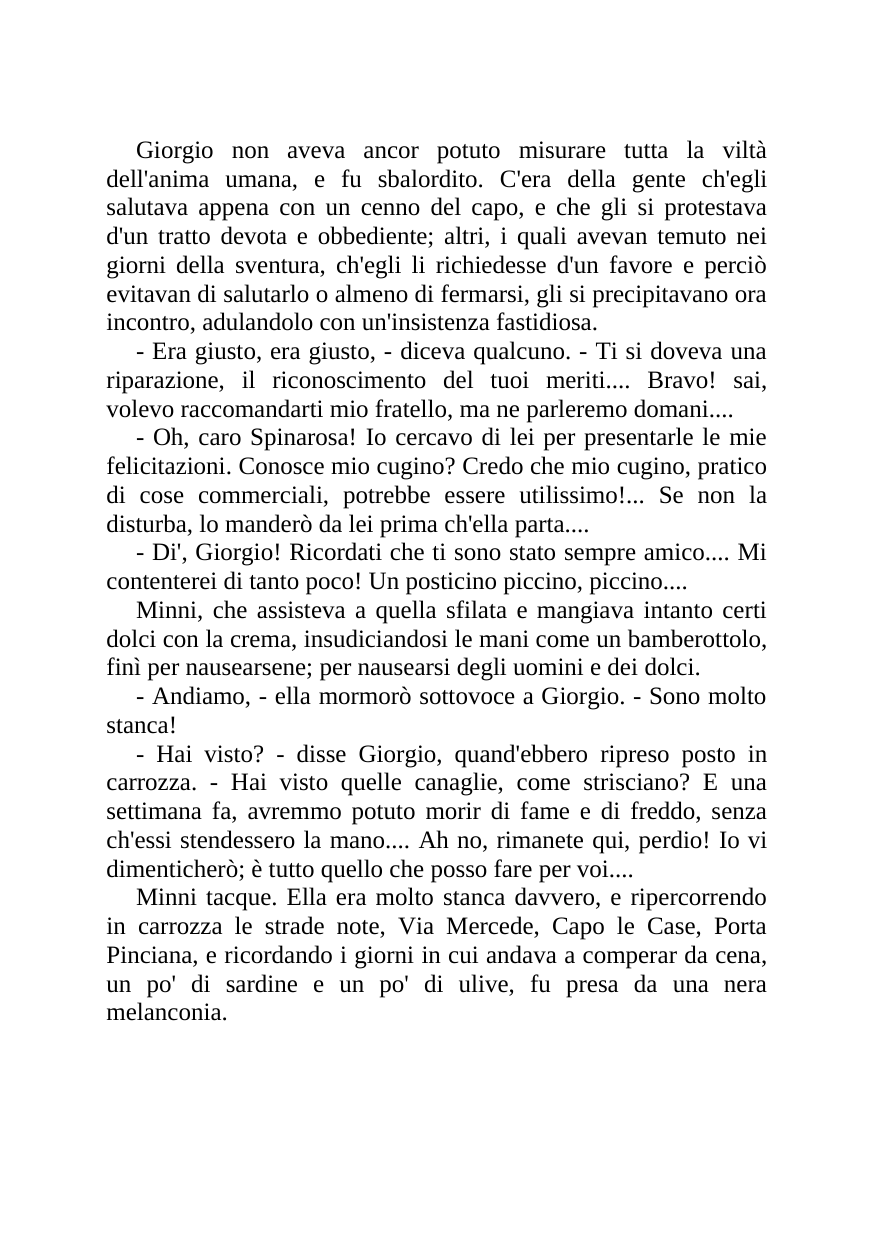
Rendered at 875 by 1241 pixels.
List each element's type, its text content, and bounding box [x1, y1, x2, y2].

text - Di', Giorgio! Ricordati che ti sono stato sempre amico.... Mi contenterei di tanto poco! Un posticino piccino, piccino.... [106, 537, 768, 595]
text - Oh, caro Spinarosa! Io cercavo di lei per presentarle le mie felicitazioni. Conosce mio cugino? Credo che mio cugino, pratico di cose commerciali, potrebbe essere utilissimo!... Se non la disturba, lo manderò da lei prima ch'ella parta.... [106, 422, 768, 537]
text - Hai visto? - disse Giorgio, quand'ebbero ripreso posto in carrozza. - Hai visto quelle canaglie, come strisciano? E una settimana fa, avremmo potuto morir di fame e di freddo, senza ch'essi stendessero la mano.... Ah no, rimanete qui, perdio! Io vi dimenticherò; è tutto quello che posso fare per voi.... [106, 739, 768, 882]
text Minni, che assisteva a quella sfilata e mangiava intanto certi dolci con la crema, insudiciandosi le mani come un bamberottolo, finì per nausearsene; per nausearsi degli uomini e dei dolci. [106, 595, 768, 681]
text Giorgio non aveva ancor potuto misurare tutta la viltà dell'anima umana, e fu sbalordito. C'era della gente ch'egli salutava appena con un cenno del capo, e che gli si protestava d'un tratto devota e obbediente; altri, i quali avevan temuto nei giorni della sventura, ch'egli li richiedesse d'un favore e perciò evitavan di salutarlo o almeno di fermarsi, gli si precipitavano ora incontro, adulandolo con un'insistenza fastidiosa. [106, 135, 768, 336]
text - Andiamo, - ella mormorò sottovoce a Giorgio. - Sono molto stanca! [106, 681, 768, 739]
text - Era giusto, era giusto, - diceva qualcuno. - Ti si doveva una riparazione, il riconoscimento del tuoi meriti.... Bravo! sai, volevo raccomandarti mio fratello, ma ne parleremo domani.... [106, 336, 768, 422]
text Minni tacque. Ella era molto stanca davvero, e ripercorrendo in carrozza le strade note, Via Mercede, Capo le Case, Porta Pinciana, e ricordando i giorni in cui andava a comperar da cena, un po' di sardine e un po' di ulive, fu presa da una nera melanconia. [106, 882, 768, 1026]
